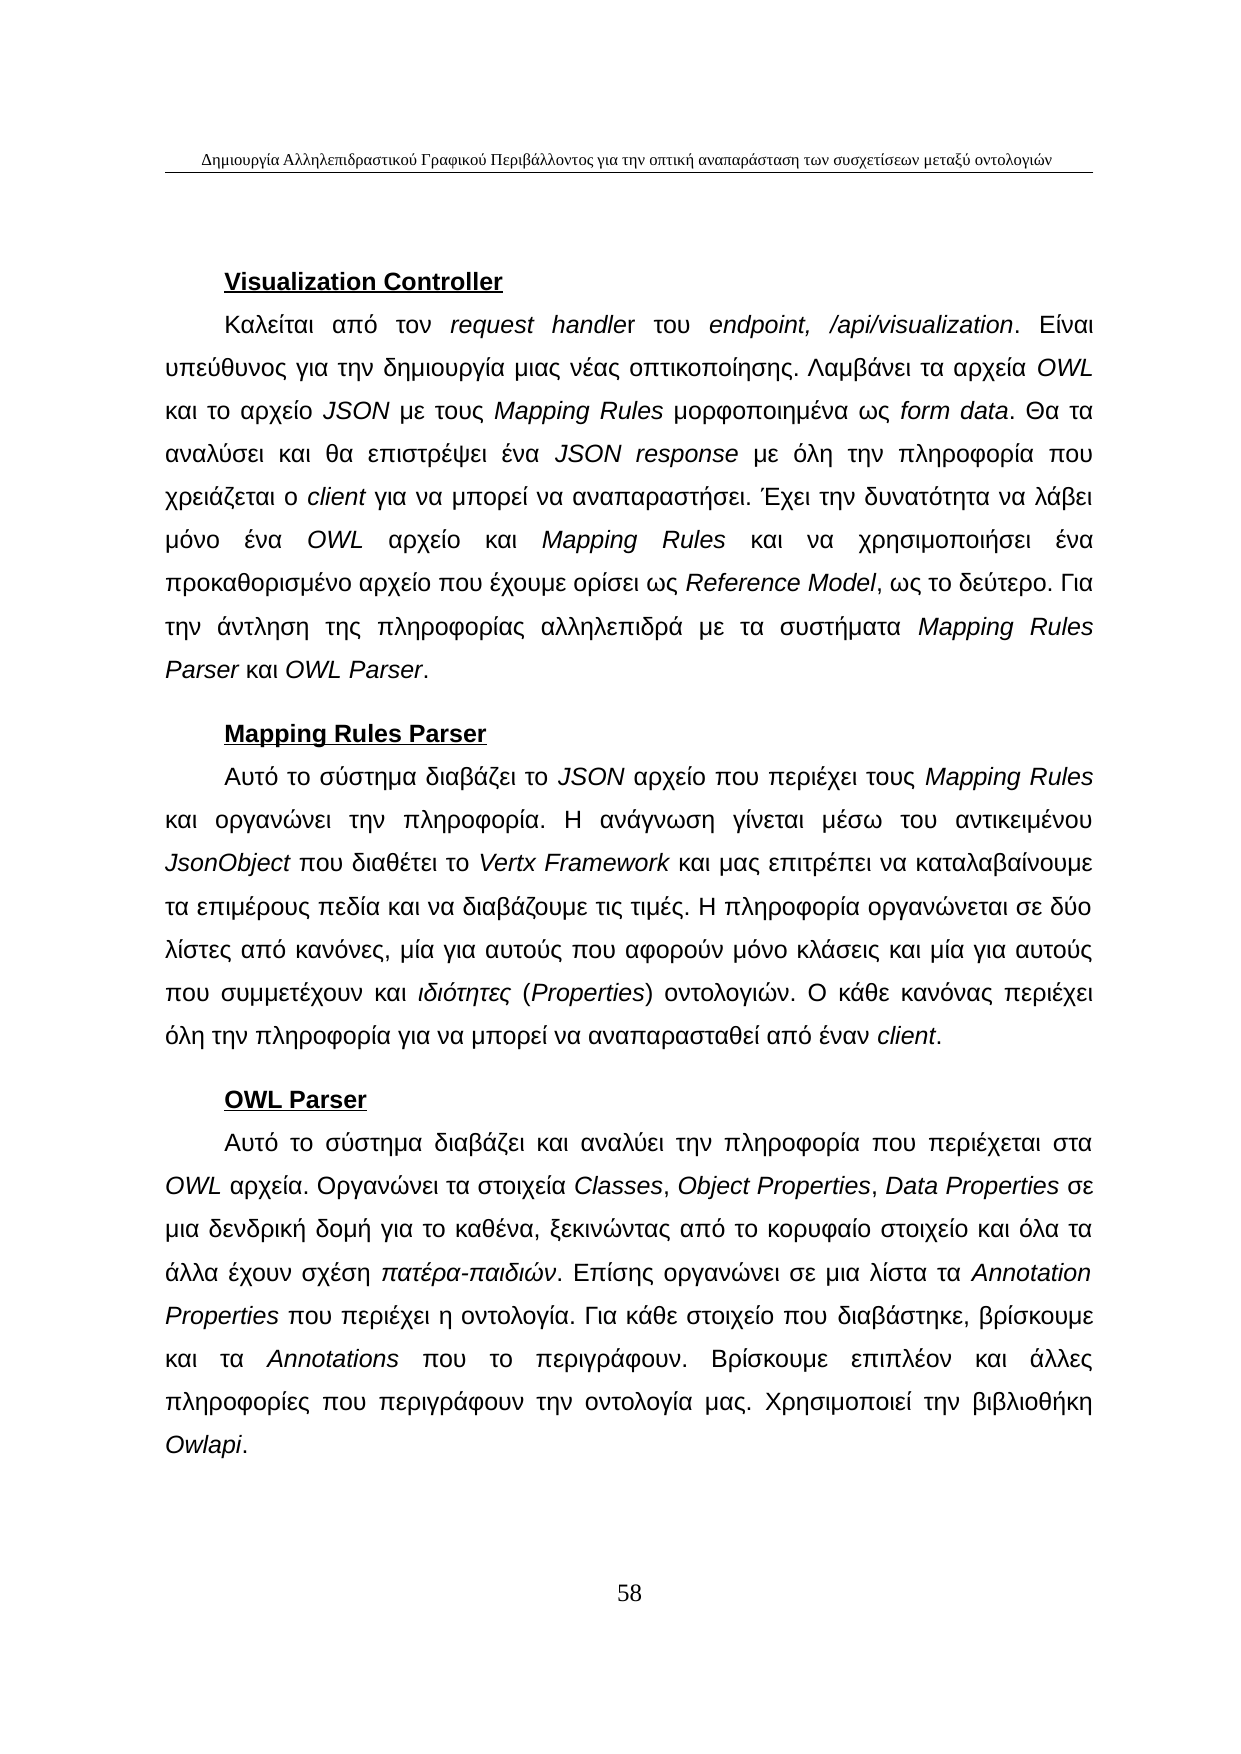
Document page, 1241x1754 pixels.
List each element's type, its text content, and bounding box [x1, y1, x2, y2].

text OWL Parser [165, 1085, 1093, 1114]
text Visualization Controller [165, 267, 1093, 295]
text Αυτό το σύστημα διαβάζει και αναλύει την πληροφορία που περιέχεται στα OWL αρχεία. Οργανώνει τα στοιχεία Classes, Object Properties, Data Properties σε μια δενδρική δομή για το καθένα, ξεκινώντας από το κορυφαίο στοιχείο και όλα τα άλλα έχουν σχέση πατέρα-παιδιών. Επίσης οργανώνει σε μια λίστα τα Annotation Properties που περιέχει η οντολογία. Για κάθε στοιχείο που διαβάστηκε, βρίσκουμε και τα Annotations που το περιγράφουν. Βρίσκουμε επιπλέον και άλλες πληροφορίες που περιγράφουν την οντολογία μας. Χρησιμοποιεί την βιβλιοθήκη Owlapi. [165, 1128, 1093, 1459]
text Mapping Rules Parser [165, 719, 1093, 748]
text Καλείται από τον request handler του endpoint, /api/visualization. Είναι υπεύθυνος για την δημιουργία μιας νέας οπτικοποίησης. Λαμβάνει τα αρχεία OWL και το αρχείο JSON με τους Mapping Rules μορφοποιημένα ως form data. Θα τα αναλύσει και θα επιστρέψει ένα JSON response με όλη την πληροφορία που χρειάζεται ο client για να μπορεί να αναπαραστήσει. Έχει την δυνατότητα να λάβει μόνο ένα OWL αρχείο και Mapping Rules και να χρησιμοποιήσει ένα προκαθορισμένο αρχείο που έχουμε ορίσει ως Reference Model, ως το δεύτερο. Για την άντληση της πληροφορίας αλληλεπιδρά με τα συστήματα Mapping Rules Parser και OWL Parser. [165, 310, 1093, 683]
text Αυτό το σύστημα διαβάζει το JSON αρχείο που περιέχει τους Mapping Rules και οργανώνει την πληροφορία. Η ανάγνωση γίνεται μέσω του αντικειμένου JsonObject που διαθέτει το Vertx Framework και μας επιτρέπει να καταλαβαίνουμε τα επιμέρους πεδία και να διαβάζουμε τις τιμές. Η πληροφορία οργανώνεται σε δύο λίστες από κανόνες, μία για αυτούς που αφορούν μόνο κλάσεις και μία για αυτούς που συμμετέχουν και ιδιότητες (Properties) οντολογιών. Ο κάθε κανόνας περιέχει όλη την πληροφορία για να μπορεί να αναπαρασταθεί από έναν client. [165, 762, 1093, 1049]
